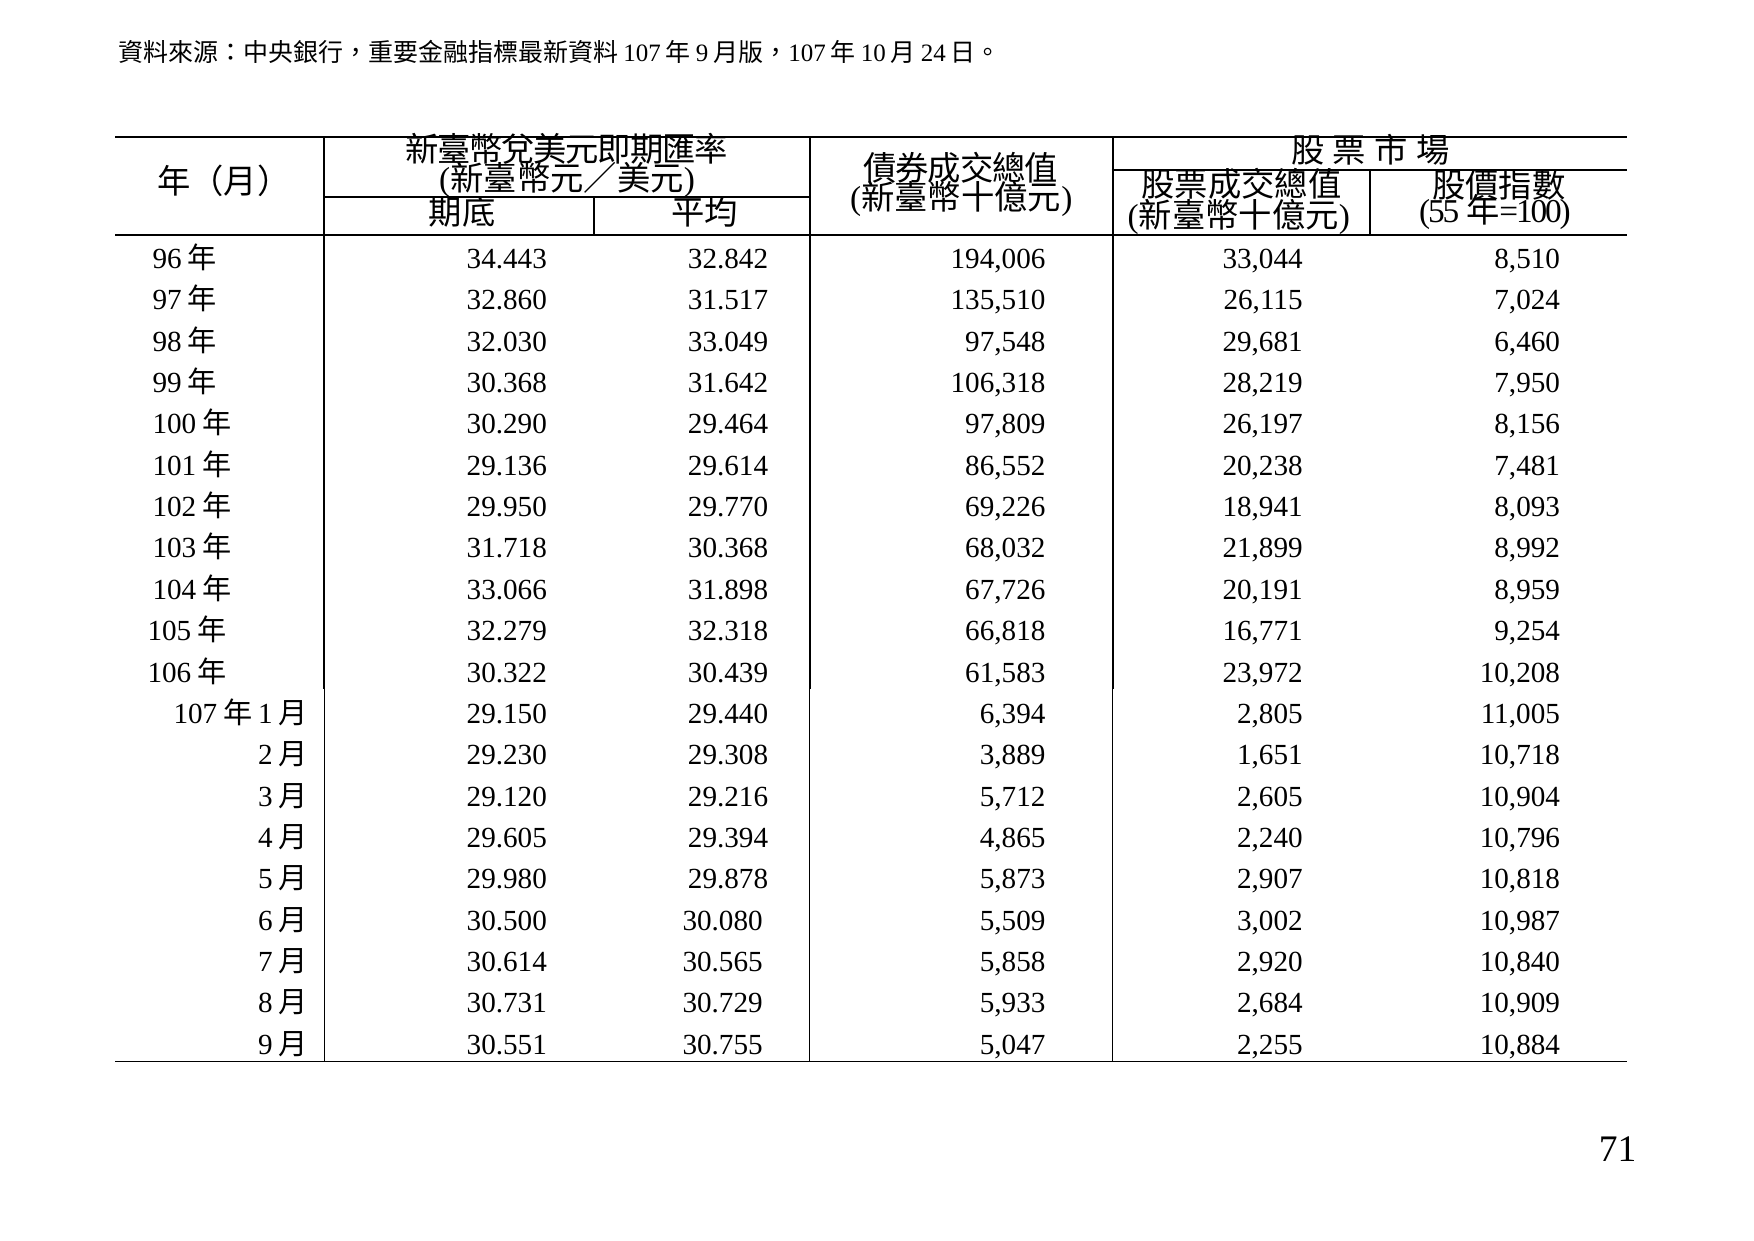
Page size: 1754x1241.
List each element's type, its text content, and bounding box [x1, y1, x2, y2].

table_cell 2月 [115, 730, 324, 771]
table_cell 平均 [595, 198, 809, 234]
table_cell 3,002 [1113, 895, 1370, 937]
table_cell 8月 [115, 978, 324, 1019]
table_cell 股票成交總值 (新臺幣十億元) [1114, 171, 1369, 234]
table_cell 8,959 [1370, 565, 1627, 606]
table_cell 4,865 [810, 813, 1112, 854]
table_cell 10,884 [1370, 1020, 1627, 1061]
table_cell 135,510 [811, 275, 1112, 316]
table_cell 69,226 [811, 482, 1112, 523]
table_cell 30.322 [325, 647, 594, 689]
table_cell 32.030 [325, 316, 594, 358]
table_cell 97年 [115, 275, 323, 316]
table_cell 5,858 [810, 937, 1112, 978]
table_cell 98年 [115, 316, 323, 358]
table_cell 29.230 [325, 730, 594, 771]
table_cell 2,605 [1113, 771, 1370, 813]
table_cell 8,093 [1370, 482, 1627, 523]
table_cell 68,032 [811, 523, 1112, 564]
table_cell 33,044 [1114, 236, 1370, 275]
table_cell 2,907 [1113, 854, 1370, 895]
table_cell 30.565 [594, 937, 809, 978]
table_cell 30.551 [325, 1020, 594, 1061]
table_cell 3,889 [810, 730, 1112, 771]
table_cell 97,548 [811, 316, 1112, 358]
table_cell 29.216 [594, 771, 809, 813]
table_cell 1,651 [1113, 730, 1370, 771]
table_cell 10,818 [1370, 854, 1627, 895]
table_cell 29.150 [325, 689, 594, 730]
table_header 股 票 市 場 [1114, 138, 1627, 169]
table_cell 7月 [115, 937, 324, 978]
table_cell 29.878 [594, 854, 809, 895]
table_cell 5,047 [810, 1020, 1112, 1061]
table_cell 34.443 [325, 236, 594, 275]
table_cell 105年 [115, 606, 323, 647]
table_cell 29.770 [594, 482, 809, 523]
table_cell 6,394 [810, 689, 1112, 730]
table_cell 33.066 [325, 565, 594, 606]
table_cell 8,992 [1370, 523, 1627, 564]
table_cell 32.842 [594, 236, 809, 275]
table_cell 10,909 [1370, 978, 1627, 1019]
table_cell 29.136 [325, 441, 594, 482]
table_cell 29,681 [1114, 316, 1370, 358]
table_cell 31.642 [594, 358, 809, 399]
table_cell 30.439 [594, 647, 809, 689]
table_cell 30.368 [325, 358, 594, 399]
table_cell 2,805 [1113, 689, 1370, 730]
table_cell 5,509 [810, 895, 1112, 937]
table_cell 107年1月 [115, 689, 324, 730]
table_cell 7,024 [1370, 275, 1627, 316]
table_cell 104年 [115, 565, 323, 606]
table_cell 29.308 [594, 730, 809, 771]
table_cell 30.290 [325, 399, 594, 441]
table_cell 31.517 [594, 275, 809, 316]
table_cell 5,873 [810, 854, 1112, 895]
table_cell 10,987 [1370, 895, 1627, 937]
table_cell 10,840 [1370, 937, 1627, 978]
table_cell 30.731 [325, 978, 594, 1019]
table_cell 8,510 [1370, 236, 1627, 275]
table_cell 9月 [115, 1020, 324, 1061]
table_cell 61,583 [811, 647, 1112, 689]
table_header 債券成交總值 (新臺幣十億元) [811, 138, 1112, 234]
table_cell 6,460 [1370, 316, 1627, 358]
table_cell 26,115 [1114, 275, 1370, 316]
table_cell 20,191 [1114, 565, 1370, 606]
table_cell 30.729 [594, 978, 809, 1019]
table_cell 10,208 [1370, 647, 1627, 689]
table_cell 66,818 [811, 606, 1112, 647]
table_cell 29.464 [594, 399, 809, 441]
text 資料來源：中央銀行，重要金融指標最新資料107年9月版，107年10月24日。 [118, 32, 1636, 69]
table_cell 33.049 [594, 316, 809, 358]
table_cell 5月 [115, 854, 324, 895]
table_cell 7,481 [1370, 441, 1627, 482]
table_cell 4月 [115, 813, 324, 854]
table_cell 30.755 [594, 1020, 809, 1061]
table_cell 26,197 [1114, 399, 1370, 441]
table_cell 2,684 [1113, 978, 1370, 1019]
table_cell 31.718 [325, 523, 594, 564]
table_cell 32.318 [594, 606, 809, 647]
table_cell 30.500 [325, 895, 594, 937]
table_cell 106年 [115, 647, 323, 689]
table_header 新臺幣兌美元即期匯率 (新臺幣元／美元) [325, 138, 809, 196]
table_cell 5,712 [810, 771, 1112, 813]
table_cell 8,156 [1370, 399, 1627, 441]
table_cell 194,006 [811, 236, 1112, 275]
table_cell 18,941 [1114, 482, 1370, 523]
table_cell 21,899 [1114, 523, 1370, 564]
table_cell 2,255 [1113, 1020, 1370, 1061]
table_cell 102年 [115, 482, 323, 523]
table_cell 29.980 [325, 854, 594, 895]
table_cell 期底 [325, 198, 593, 234]
table_cell 29.394 [594, 813, 809, 854]
table_cell 9,254 [1370, 606, 1627, 647]
table_cell 3月 [115, 771, 324, 813]
table_cell 29.605 [325, 813, 594, 854]
table_cell 16,771 [1114, 606, 1370, 647]
table_cell 6月 [115, 895, 324, 937]
table_cell 67,726 [811, 565, 1112, 606]
table_cell 101年 [115, 441, 323, 482]
table_header 年（月） [115, 138, 323, 234]
table_cell 10,796 [1370, 813, 1627, 854]
table_cell 29.950 [325, 482, 594, 523]
table_cell 20,238 [1114, 441, 1370, 482]
table_cell 100年 [115, 399, 323, 441]
table_cell 股價指數 (55年=100) [1371, 171, 1627, 234]
table_cell 106,318 [811, 358, 1112, 399]
table_cell 97,809 [811, 399, 1112, 441]
table_cell 103年 [115, 523, 323, 564]
table_cell 30.614 [325, 937, 594, 978]
table_cell 29.120 [325, 771, 594, 813]
table_cell 7,950 [1370, 358, 1627, 399]
table_cell 96年 [115, 236, 323, 275]
table_cell 30.368 [594, 523, 809, 564]
table_cell 10,718 [1370, 730, 1627, 771]
table_cell 29.440 [594, 689, 809, 730]
table_cell 5,933 [810, 978, 1112, 1019]
table_cell 30.080 [594, 895, 809, 937]
table_cell 11,005 [1370, 689, 1627, 730]
table_cell 23,972 [1114, 647, 1370, 689]
table_cell 32.279 [325, 606, 594, 647]
table_cell 2,920 [1113, 937, 1370, 978]
table_cell 31.898 [594, 565, 809, 606]
table_cell 28,219 [1114, 358, 1370, 399]
table_cell 10,904 [1370, 771, 1627, 813]
table_cell 32.860 [325, 275, 594, 316]
table_cell 99年 [115, 358, 323, 399]
table_cell 2,240 [1113, 813, 1370, 854]
table_cell 86,552 [811, 441, 1112, 482]
table_cell 29.614 [594, 441, 809, 482]
